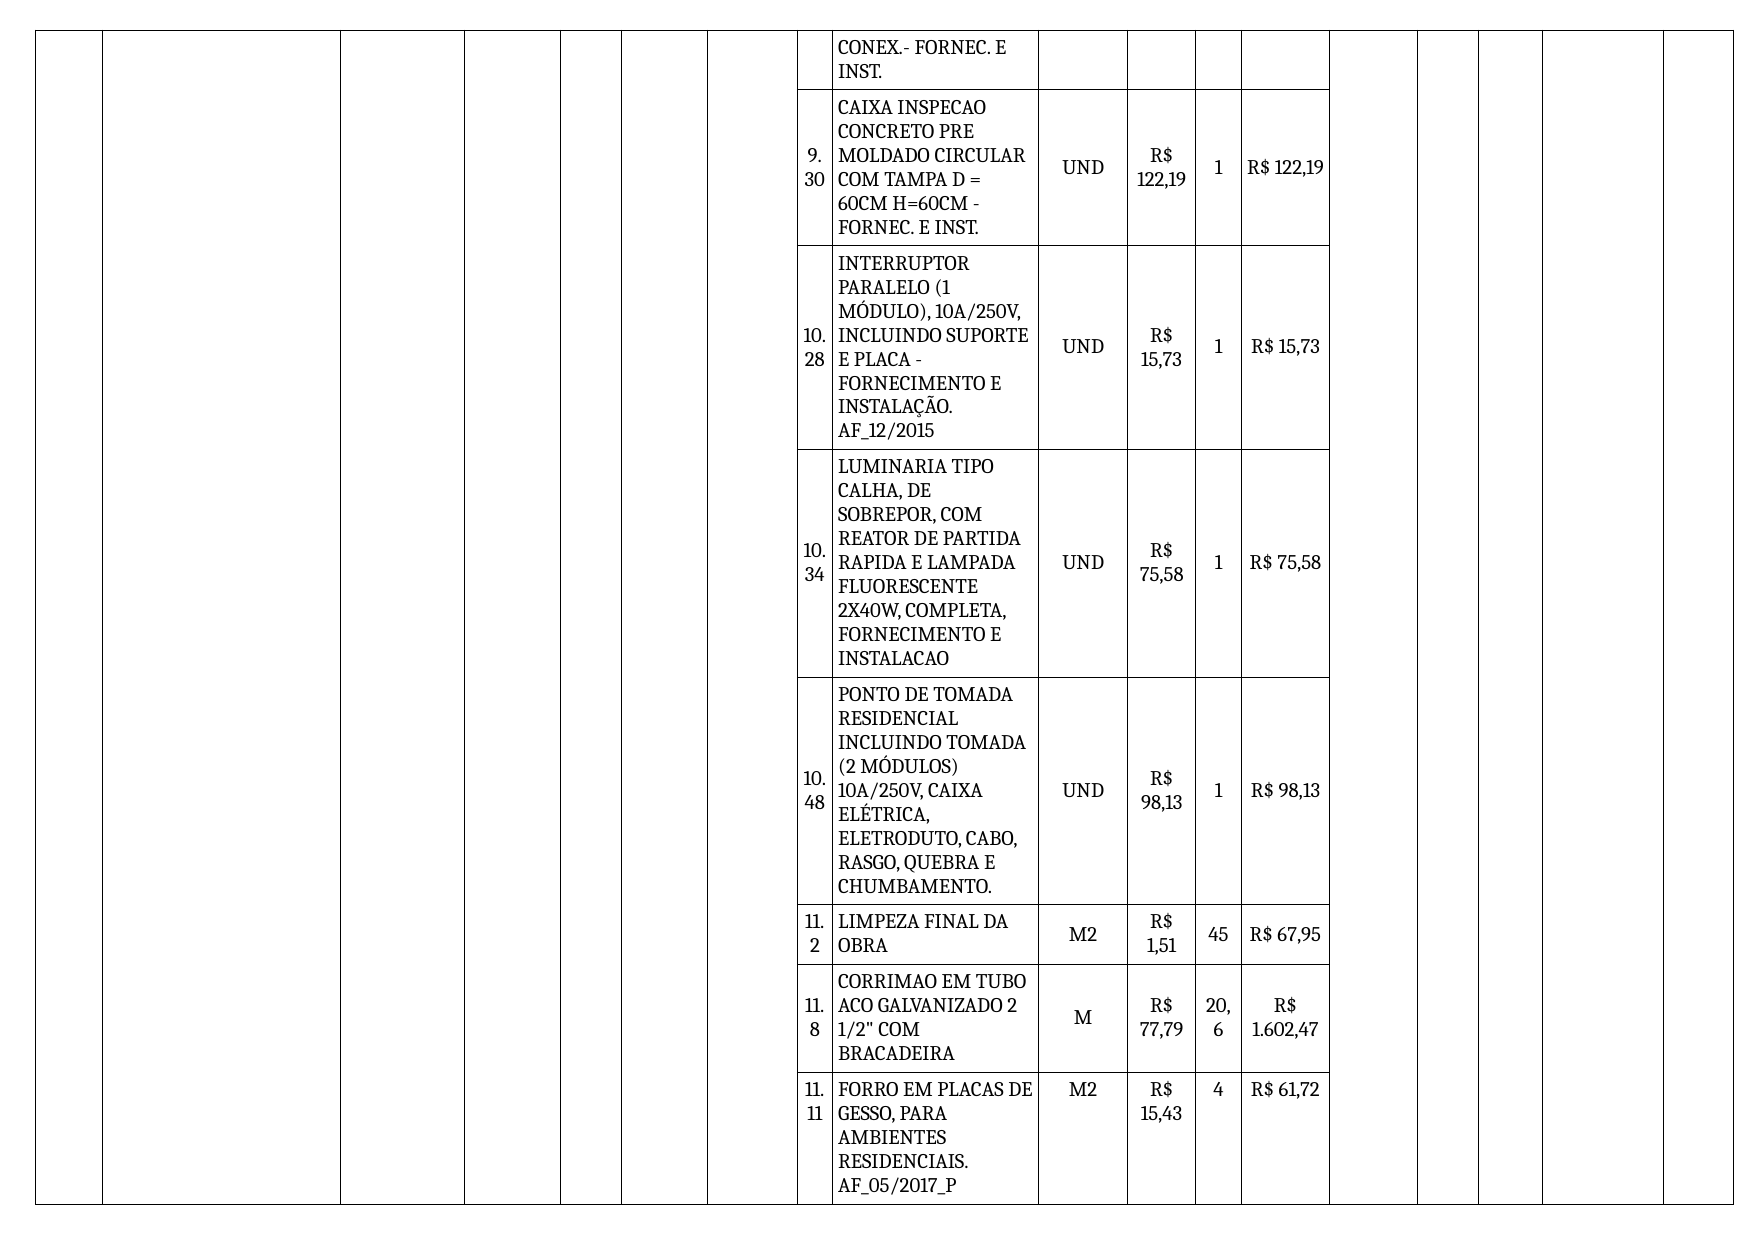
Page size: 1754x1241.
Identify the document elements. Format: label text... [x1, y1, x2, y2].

table_cell [1330, 31, 1417, 1203]
table_cell 4 [1196, 1073, 1241, 1203]
table_cell UND [1039, 90, 1127, 245]
table_cell FORRO EM PLACAS DE GESSO, PARA AMBIENTES RESIDENCIAIS. AF_05/2017_P [833, 1073, 1038, 1203]
table_cell 9.30 [798, 90, 832, 245]
table_cell M [1039, 965, 1127, 1072]
table_cell [103, 31, 340, 1203]
table_cell CONEX.- FORNEC. E INST. [833, 31, 1038, 89]
table_cell R$ 98,13 [1242, 678, 1329, 904]
table_cell R$ 122,19 [1128, 90, 1195, 245]
table_cell 11.2 [798, 905, 832, 964]
table_cell [465, 31, 560, 1203]
table_cell R$ 1,51 [1128, 905, 1195, 964]
table_cell 10.48 [798, 678, 832, 904]
table_cell 20,6 [1196, 965, 1241, 1072]
table_cell R$ 61,72 [1242, 1073, 1329, 1203]
table_cell 1 [1196, 90, 1241, 245]
table_cell [1039, 31, 1127, 89]
table_cell R$ 15,73 [1242, 246, 1329, 449]
table_cell [1664, 31, 1733, 1203]
table_cell [622, 31, 707, 1203]
table_cell R$ 98,13 [1128, 678, 1195, 904]
table_cell [1242, 31, 1329, 89]
table_cell [1128, 31, 1195, 89]
table_cell [1543, 31, 1663, 1203]
table_cell UND [1039, 678, 1127, 904]
table_cell R$ 67,95 [1242, 905, 1329, 964]
table_cell [341, 31, 464, 1203]
table_cell 11.8 [798, 965, 832, 1072]
table_cell [708, 31, 797, 1203]
table_cell R$ 1.602,47 [1242, 965, 1329, 1072]
table_cell 1 [1196, 678, 1241, 904]
table_cell 10.34 [798, 450, 832, 676]
table_cell 1 [1196, 450, 1241, 676]
table_cell LUMINARIA TIPO CALHA, DE SOBREPOR, COM REATOR DE PARTIDA RAPIDA E LAMPADA FLUORESCENTE 2X40W, COMPLETA, FORNECIMENTO E INSTALACAO [833, 450, 1038, 676]
table_cell R$ 75,58 [1242, 450, 1329, 676]
table_cell R$ 75,58 [1128, 450, 1195, 676]
table_cell R$ 77,79 [1128, 965, 1195, 1072]
table_cell 11.11 [798, 1073, 832, 1203]
table_cell [1196, 31, 1241, 89]
table_cell R$ 122,19 [1242, 90, 1329, 245]
table_cell [1418, 31, 1478, 1203]
table_cell [798, 31, 832, 89]
table_cell M2 [1039, 905, 1127, 964]
table_cell 45 [1196, 905, 1241, 964]
table_cell R$ 15,43 [1128, 1073, 1195, 1203]
table_cell [1479, 31, 1542, 1203]
table_cell R$ 15,73 [1128, 246, 1195, 449]
table_cell 10.28 [798, 246, 832, 449]
table_cell [561, 31, 621, 1203]
table_cell M2 [1039, 1073, 1127, 1203]
table_cell [36, 31, 102, 1203]
table_cell 1 [1196, 246, 1241, 449]
table_cell CORRIMAO EM TUBO ACO GALVANIZADO 2 1/2" COM BRACADEIRA [833, 965, 1038, 1072]
table_cell LIMPEZA FINAL DA OBRA [833, 905, 1038, 964]
table_cell INTERRUPTOR PARALELO (1 MÓDULO), 10A/250V, INCLUINDO SUPORTE E PLACA - FORNECIMENTO E INSTALAÇÃO. AF_12/2015 [833, 246, 1038, 449]
table_cell CAIXA INSPECAO CONCRETO PRE MOLDADO CIRCULAR COM TAMPA D = 60CM H=60CM - FORNEC. E INST. [833, 90, 1038, 245]
table_cell UND [1039, 450, 1127, 676]
table_cell UND [1039, 246, 1127, 449]
table_cell PONTO DE TOMADA RESIDENCIAL INCLUINDO TOMADA (2 MÓDULOS) 10A/250V, CAIXA ELÉTRICA, ELETRODUTO, CABO, RASGO, QUEBRA E CHUMBAMENTO. [833, 678, 1038, 904]
